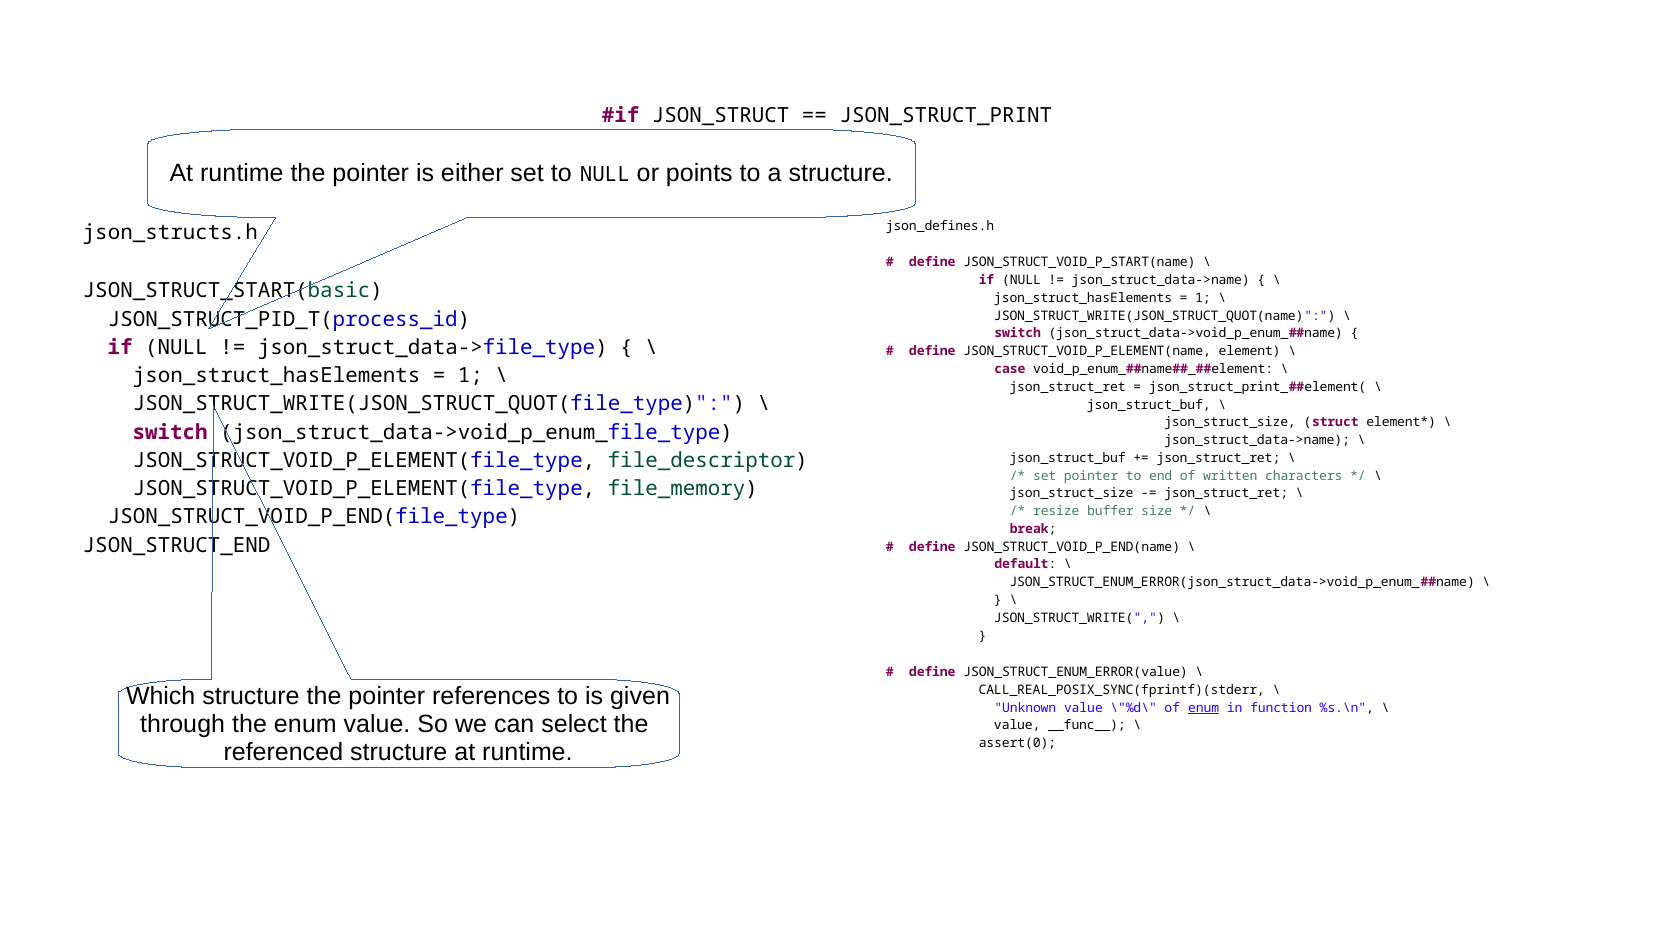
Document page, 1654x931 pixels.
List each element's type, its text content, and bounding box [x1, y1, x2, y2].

text_box Which structure the pointer references to is given through the enum value. So we can select the referenced structure at runtime. [118, 405, 680, 768]
list json_structs.h JSON_STRUCT_START(basic) JSON_STRUCT_PID_T(process_id) if (NULL != json_struct_data->file_type) { \ json_struct_hasElements = 1; \ JSON_STRUCT_WRITE(JSON_STRUCT_QUOT(file_type)":") \ switch (json_struct_data->void_p_enum_file_type) JSON_STRUCT_VOID_P_ELEMENT(file_type, file_descriptor) JSON_STRUCT_VOID_P_ELEMENT(file_type, file_memory) JSON_STRUCT_VOID_P_END(file_type) JSON_STRUCT_END [82, 217, 827, 758]
list json_defines.h # define JSON_STRUCT_VOID_P_START(name) \ if (NULL != json_struct_data->name) { \ json_struct_hasElements = 1; \ JSON_STRUCT_WRITE(JSON_STRUCT_QUOT(name)":") \ switch (json_struct_data->void_p_enum_##name) { # define JSON_STRUCT_VOID_P_ELEMENT(name, element) \ case void_p_enum_##name##_##element: \ json_struct_ret = json_struct_print_##element( \ json_struct_buf, \ json_struct_size, (struct element*) \ json_struct_data->name); \ json_struct_buf += json_struct_ret; \ /* set pointer to end of written characters */ \ json_struct_size -= json_struct_ret; \ /* resize buffer size */ \ break; # define JSON_STRUCT_VOID_P_END(name) \ default: \ JSON_STRUCT_ENUM_ERROR(json_struct_data->void_p_enum_##name) \ } \ JSON_STRUCT_WRITE(",") \ } # define JSON_STRUCT_ENUM_ERROR(value) \ CALL_REAL_POSIX_SYNC(fprintf)(stderr, \ "Unknown value \"%d\" of enum in function %s.\n", \ value, __func__); \ assert(0); [885, 216, 1571, 756]
title #if JSON_STRUCT == JSON_STRUCT_PRINT [82, 37, 1571, 193]
text_box At runtime the pointer is either set to NULL or points to a structure. [147, 129, 916, 329]
